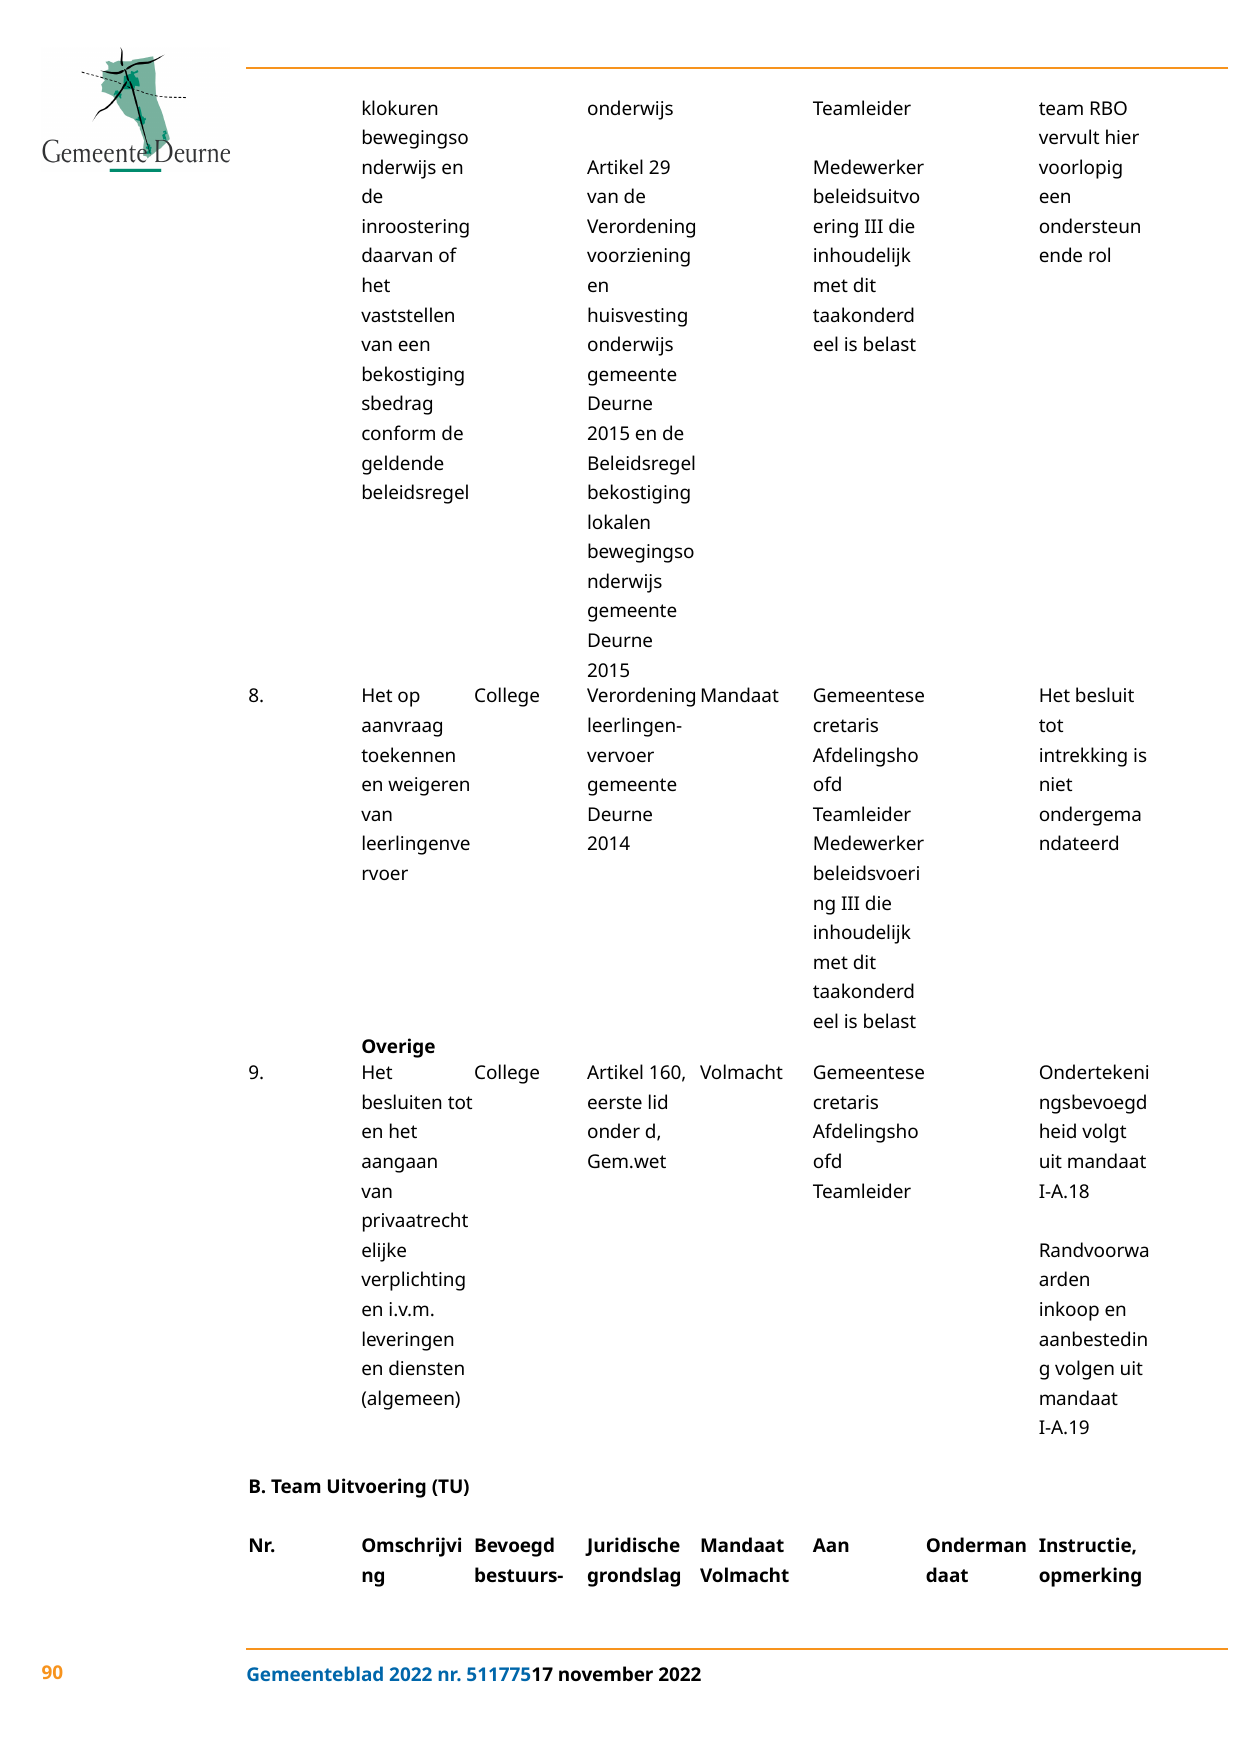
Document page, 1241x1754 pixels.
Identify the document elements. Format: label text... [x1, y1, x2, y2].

table_header Nr. [248, 1532, 361, 1588]
table_cell 9. [248, 1060, 361, 1440]
table_cell [700, 95, 813, 683]
table_header Instructie, opmerking [1039, 1532, 1152, 1588]
table_cell klokuren bewegingsonderwijs en de inroostering daarvan of het vaststellen van een bekostigingsbedrag conform de geldende beleidsregel [361, 95, 474, 683]
picture [41, 47, 231, 172]
table_cell [248, 95, 361, 683]
table_cell Gemeentesecretaris Afdelingshoofd Teamleider Medewerker beleidsvoering III die inhoudelijk met dit taakonderdeel is belast [813, 683, 926, 1034]
table_cell 8. [248, 683, 361, 1034]
table_cell Artikel 160, eerste lid onder d, Gem.wet [587, 1060, 700, 1440]
table_cell [587, 1034, 700, 1059]
table_cell Teamleider Medewerker beleidsuitvoering III die inhoudelijk met dit taakonderdeel is belast [813, 95, 926, 683]
text B. Team Uitvoering (TU) [248, 1473, 1152, 1499]
table_cell Ondertekeningsbevoegdheid volgt uit mandaat I-A.18 Randvoorwaarden inkoop en aanbesteding volgen uit mandaat I-A.19 [1039, 1060, 1152, 1440]
table_cell [474, 1034, 587, 1059]
table_cell Gemeentesecretaris Afdelingshoofd Teamleider [813, 1060, 926, 1440]
table_header Mandaat Volmacht [700, 1532, 813, 1588]
table_header Juridische grondslag [587, 1532, 700, 1588]
table_header Omschrijving [361, 1532, 474, 1588]
table_cell team RBO vervult hier voorlopig een ondersteunende rol [1039, 95, 1152, 683]
table_cell [926, 1034, 1038, 1059]
table_cell Volmacht [700, 1060, 813, 1440]
table_cell onderwijs Artikel 29 van de Verordening voorzieningen huisvesting onderwijs gemeente Deurne 2015 en de Beleidsregel bekostiging lokalen bewegingsonderwijs gemeente Deurne 2015 [587, 95, 700, 683]
table_cell [813, 1034, 926, 1059]
table_cell [700, 1034, 813, 1059]
table_header Aan [813, 1532, 926, 1588]
table_header Bevoegd bestuurs- [474, 1532, 587, 1588]
table_cell [248, 1034, 361, 1059]
table_cell Het besluit tot intrekking is niet ondergemandateerd [1039, 683, 1152, 1034]
table_cell College [474, 1060, 587, 1440]
table_header Ondermandaat [926, 1532, 1038, 1588]
table_cell [1039, 1034, 1152, 1059]
table_cell College [474, 683, 587, 1034]
table_cell Overige [361, 1034, 474, 1059]
table_cell [926, 683, 1038, 1034]
table_cell [926, 1060, 1038, 1440]
table_cell [926, 95, 1038, 683]
table_cell Het op aanvraag toekennen en weigeren van leerlingenvervoer [361, 683, 474, 1034]
table_cell Verordening leerlingen- vervoer gemeente Deurne 2014 [587, 683, 700, 1034]
table_cell Het besluiten tot en het aangaan van privaatrechtelijke verplichtingen i.v.m. leveringen en diensten (algemeen) [361, 1060, 474, 1440]
table_cell Mandaat [700, 683, 813, 1034]
table_cell [474, 95, 587, 683]
